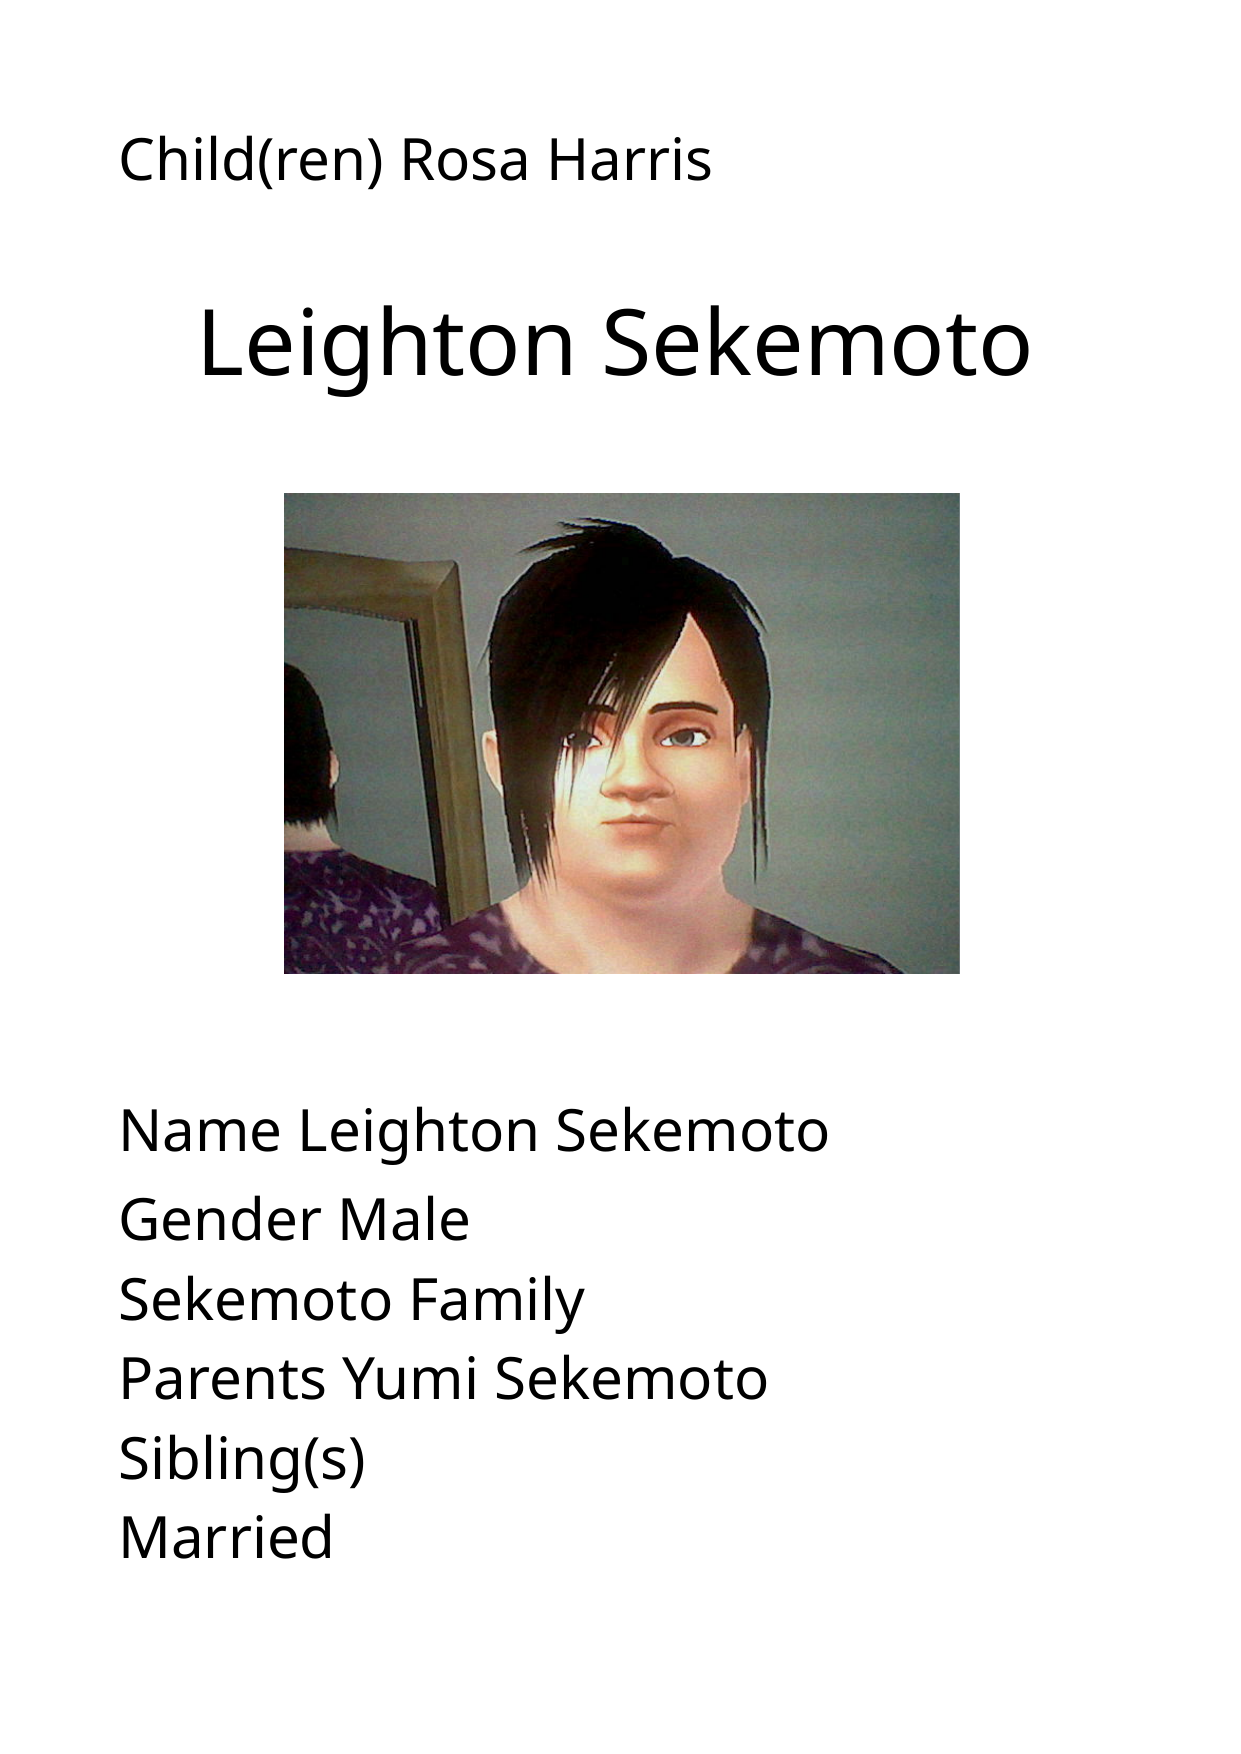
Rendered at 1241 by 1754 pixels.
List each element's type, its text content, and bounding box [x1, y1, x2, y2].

text Parents Yumi Sekemoto [118, 1337, 1122, 1417]
text Leighton Sekemoto [118, 277, 1122, 402]
picture [284, 493, 960, 974]
text Married [118, 1496, 1122, 1576]
text Child(ren) Rosa Harris [118, 118, 1122, 198]
text Name Leighton Sekemoto [118, 1053, 1122, 1178]
text Gender Male [118, 1178, 1122, 1258]
text Sekemoto Family [118, 1258, 1122, 1337]
text Sibling(s) [118, 1417, 1122, 1496]
